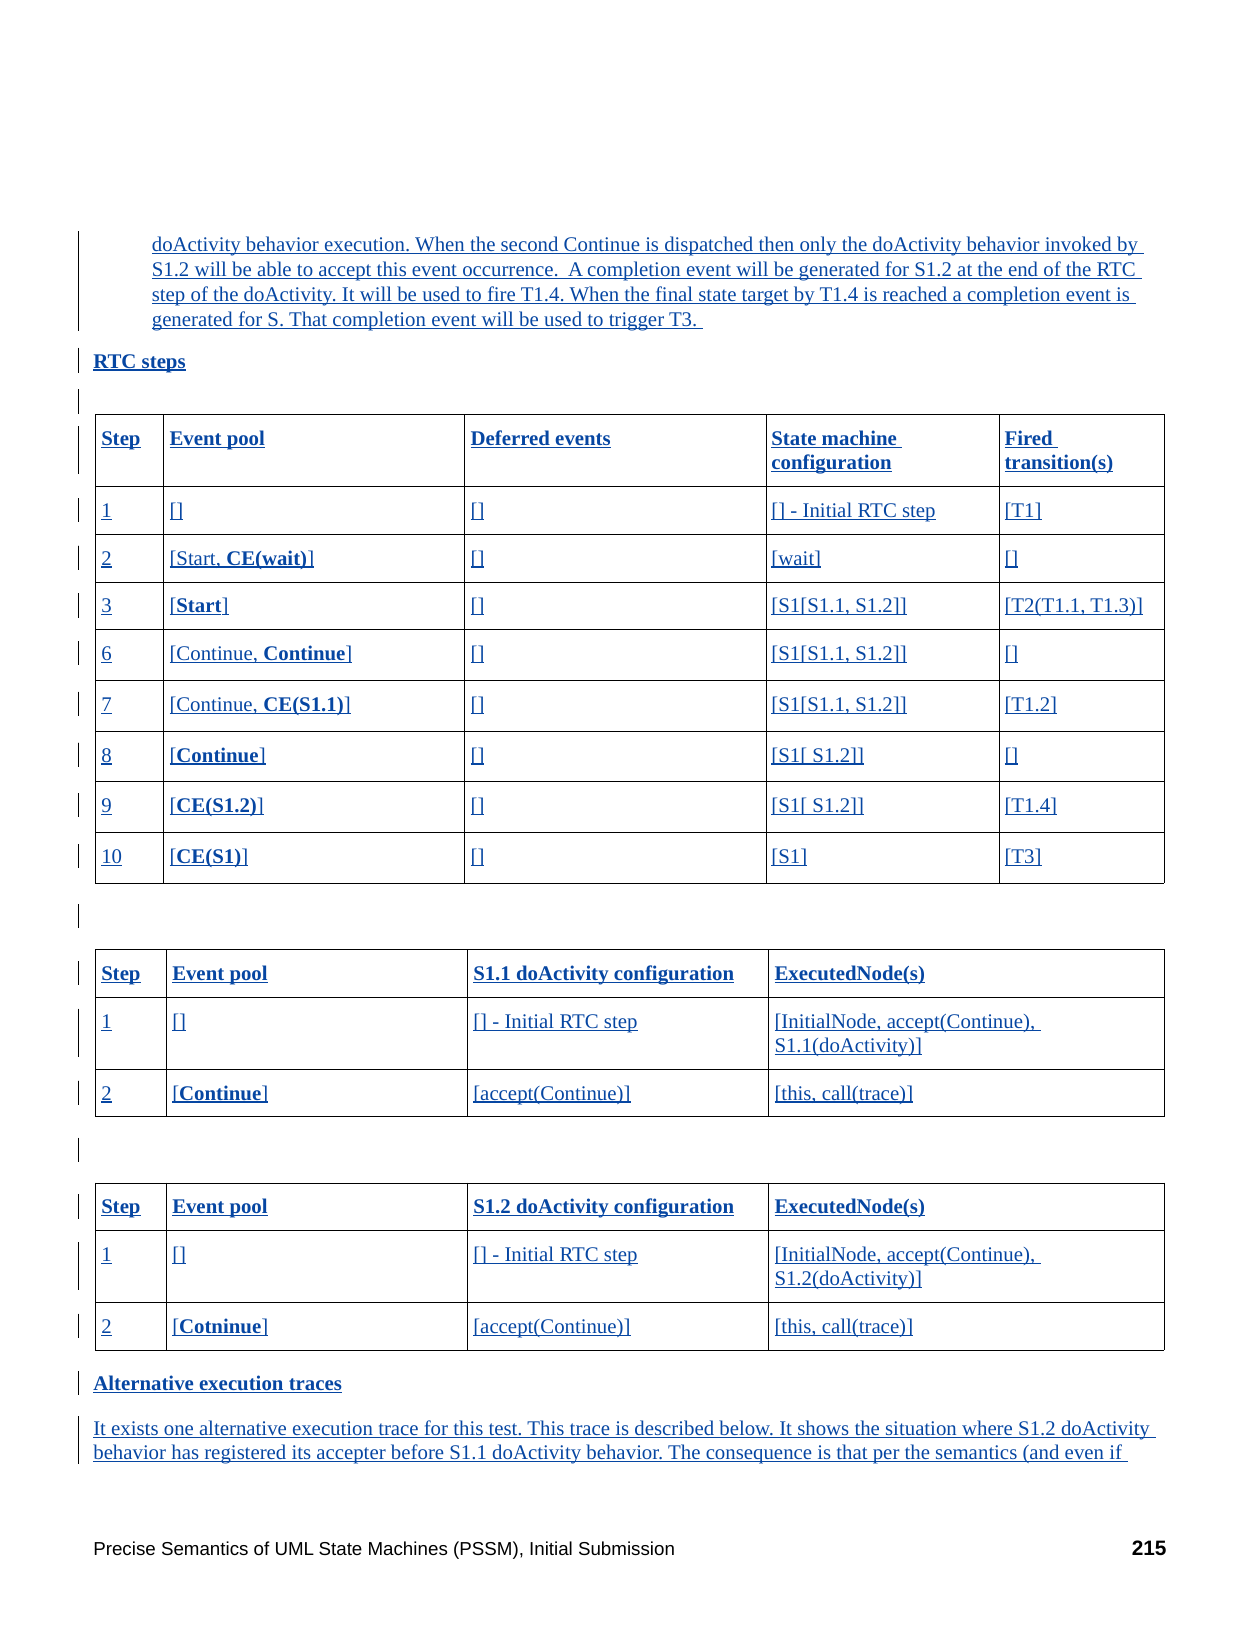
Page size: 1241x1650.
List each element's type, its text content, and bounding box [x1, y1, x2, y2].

table_header S1.2 doActivity configuration [468, 1184, 768, 1230]
table_cell [] [1000, 630, 1164, 680]
table_cell 1 [96, 487, 163, 534]
table_cell 9 [96, 782, 163, 832]
table_cell 2 [96, 535, 163, 582]
table_cell [] [465, 583, 766, 629]
table_cell [T2(T1.1, T1.3)] [1000, 583, 1164, 629]
table_cell [T1.2] [1000, 681, 1164, 731]
table_cell [Continue] [164, 732, 464, 781]
table_cell [T1.4] [1000, 782, 1164, 832]
table_cell [Continue, CE(S1.1)] [164, 681, 464, 731]
table_cell [S1[S1.1, S1.2]] [767, 681, 999, 731]
table_cell [InitialNode, accept(Continue), S1.1(doActivity)] [769, 998, 1164, 1069]
table_cell [S1[ S1.2]] [767, 732, 999, 781]
table_header ExecutedNode(s) [769, 950, 1164, 997]
table_cell [T3] [1000, 833, 1164, 883]
table_cell 6 [96, 630, 163, 680]
table_cell 8 [96, 732, 163, 781]
table_cell 2 [96, 1303, 166, 1350]
table_cell [Start, CE(wait)] [164, 535, 464, 582]
table_cell 1 [96, 1231, 166, 1302]
list doActivity behavior execution. When the second Continue is dispatched then only the doActivity behavior invoked by S1.2 will be able to accept this event occurrence. A completion event will be generated for S1.2 at the end of the RTC step of the doActivity. It will be used to fire T1.4. When the final state target by T1.4 is reached a completion event is generated for S. That completion event will be used to trigger T3. [131, 231, 1164, 331]
table_cell [] [465, 535, 766, 582]
table_cell [CE(S1)] [164, 833, 464, 883]
table_cell [S1[S1.1, S1.2]] [767, 583, 999, 629]
table_header Event pool [167, 950, 467, 997]
table_header S1.1 doActivity configuration [468, 950, 768, 997]
table_cell [CE(S1.2)] [164, 782, 464, 832]
table_cell [Continue, Continue] [164, 630, 464, 680]
table_cell [] [1000, 535, 1164, 582]
table_cell [wait] [767, 535, 999, 582]
table_cell [S1[ S1.2]] [767, 782, 999, 832]
table_cell 10 [96, 833, 163, 883]
table_cell [S1] [767, 833, 999, 883]
table_header State machine configuration [767, 415, 999, 486]
table_cell [] - Initial RTC step [468, 1231, 768, 1302]
table_cell [] [1000, 732, 1164, 781]
table_cell 2 [96, 1070, 166, 1116]
table_header Event pool [167, 1184, 467, 1230]
table_header Step [96, 950, 166, 997]
table_cell [S1[S1.1, S1.2]] [767, 630, 999, 680]
text Alternative execution traces [93, 1371, 1164, 1395]
table_cell 1 [96, 998, 166, 1069]
table_cell [this, call(trace)] [769, 1303, 1164, 1350]
text RTC steps [93, 348, 1164, 373]
table_header Step [96, 415, 163, 486]
table_cell [Continue] [167, 1070, 467, 1116]
table_header Fired transition(s) [1000, 415, 1164, 486]
table_cell [] [167, 1231, 467, 1302]
table_header Deferred events [465, 415, 766, 486]
table_cell [] [465, 833, 766, 883]
table_cell [] [465, 732, 766, 781]
table_cell 7 [96, 681, 163, 731]
table_cell [accept(Continue)] [468, 1070, 768, 1116]
table_cell 3 [96, 583, 163, 629]
table_cell [] [465, 681, 766, 731]
table_cell [] [465, 630, 766, 680]
table_cell [Start] [164, 583, 464, 629]
table_cell [InitialNode, accept(Continue), S1.2(doActivity)] [769, 1231, 1164, 1302]
table_cell [accept(Continue)] [468, 1303, 768, 1350]
table_header ExecutedNode(s) [769, 1184, 1164, 1230]
table_cell [] [465, 487, 766, 534]
table_cell [] [465, 782, 766, 832]
table_cell [Cotninue] [167, 1303, 467, 1350]
table_header Step [96, 1184, 166, 1230]
table_cell [] [167, 998, 467, 1069]
table_cell [] [164, 487, 464, 534]
text It exists one alternative execution trace for this test. This trace is described below. It shows the situation where S1.2 doActivity behavior has registered its accepter before S1.1 doActivity behavior. The consequence is that per the semantics (and even if [93, 1416, 1164, 1464]
table_cell [] - Initial RTC step [767, 487, 999, 534]
table_cell [] - Initial RTC step [468, 998, 768, 1069]
table_header Event pool [164, 415, 464, 486]
table_cell [T1] [1000, 487, 1164, 534]
table_cell [this, call(trace)] [769, 1070, 1164, 1116]
